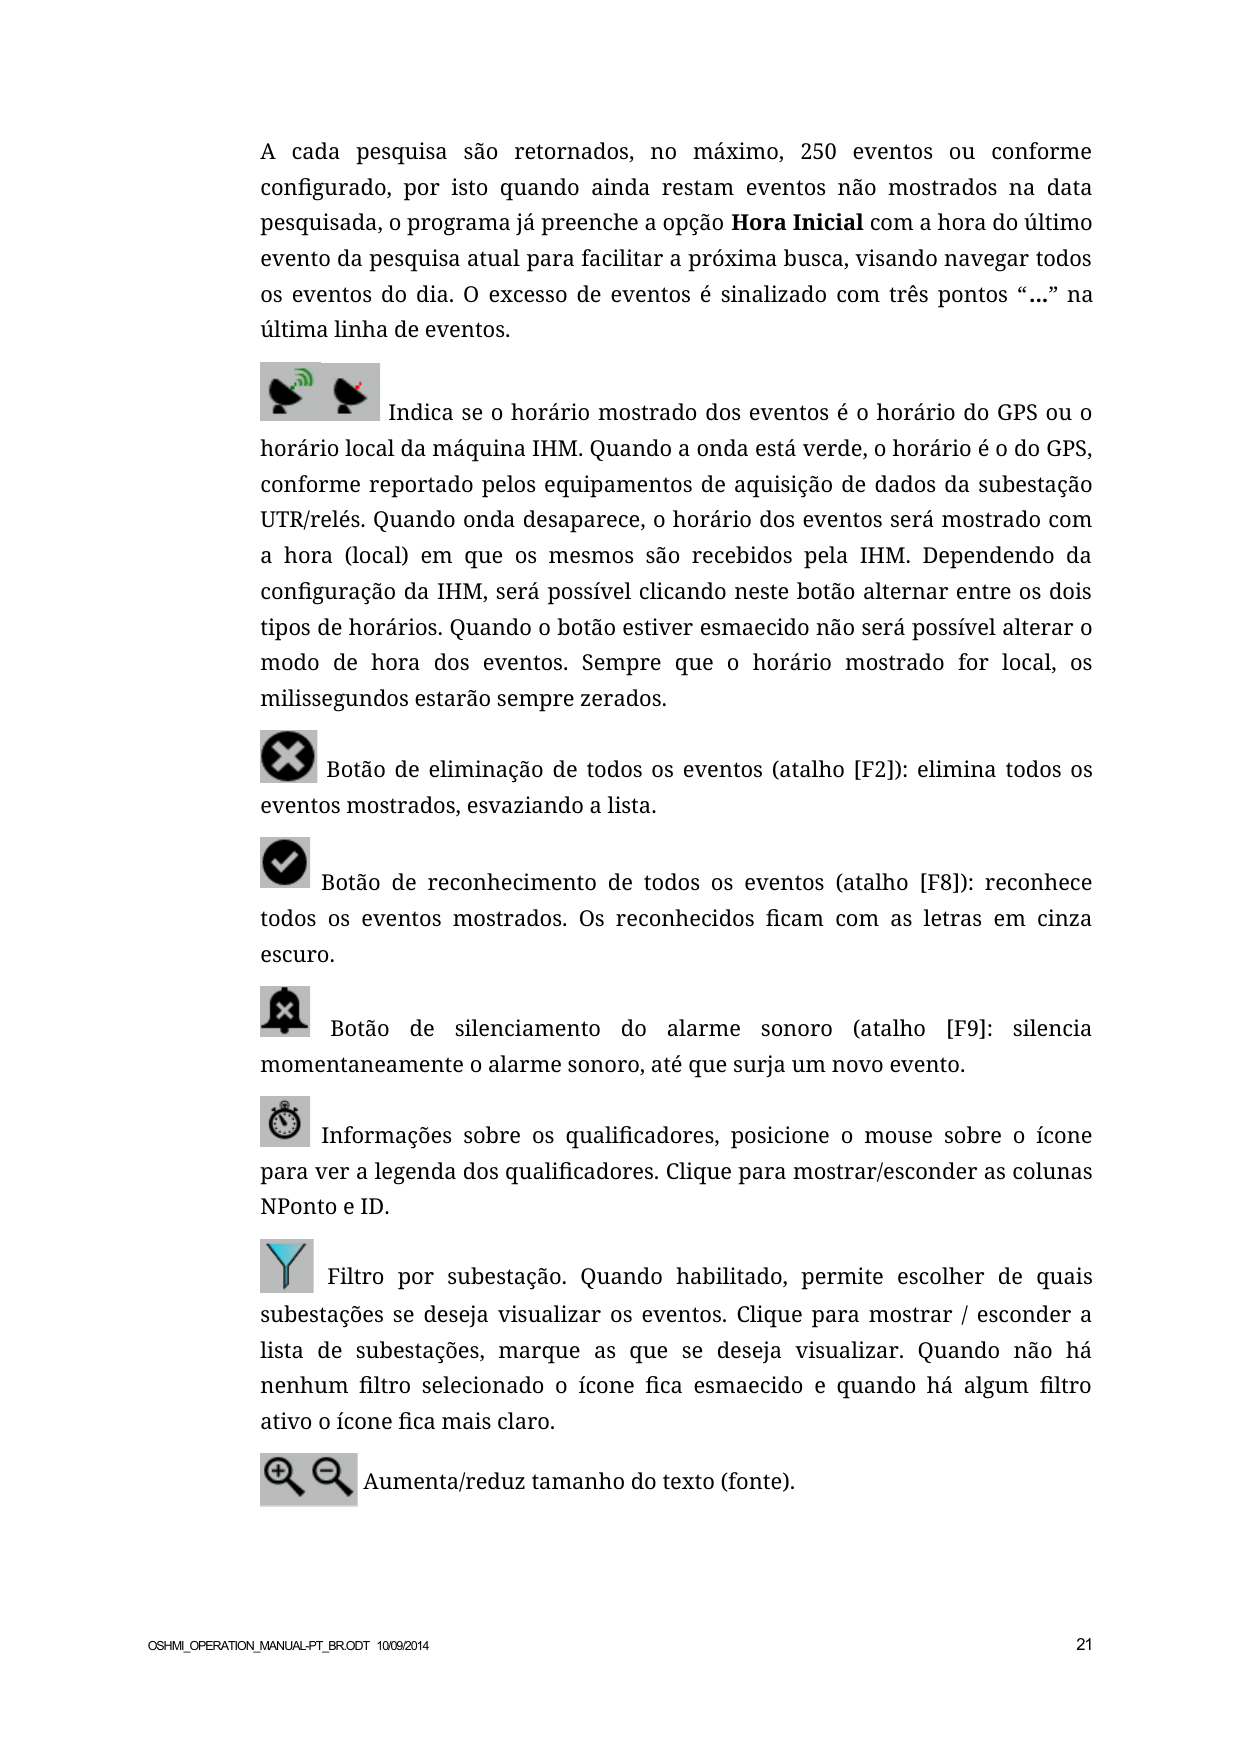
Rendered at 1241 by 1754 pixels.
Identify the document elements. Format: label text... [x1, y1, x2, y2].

picture [260, 837, 311, 888]
picture [260, 1239, 314, 1293]
picture [260, 362, 381, 421]
text Botão de reconhecimento de todos os eventos (atalho [F8]): reconhece todos os eventos mostrados. Os reconhecidos ficam com as letras em cinza escuro. [260, 838, 1093, 968]
text Botão de eliminação de todos os eventos (atalho [F2]): elimina todos os eventos mostrados, esvaziando a lista. [260, 731, 1093, 820]
picture [260, 986, 311, 1037]
text Indica se o horário mostrado dos eventos é o horário do GPS ou o horário local da máquina IHM. Quando a onda está verde, o horário é o do GPS, conforme reportado pelos equipamentos de aquisição de dados da subestação UTR/relés. Quando onda desaparece, o horário dos eventos será mostrado com a hora (local) em que os mesmos são recebidos pela IHM. Dependendo da configuração da IHM, será possível clicando neste botão alternar entre os dois tipos de horários. Quando o botão estiver esmaecido não será possível alterar o modo de hora dos eventos. Sempre que o horário mostrado for local, os milissegundos estarão sempre zerados. [260, 362, 1093, 713]
text A cada pesquisa são retornados, no máximo, 250 eventos ou conforme configurado, por isto quando ainda restam eventos não mostrados na data pesquisada, o programa já preenche a opção Hora Inicial com a hora do último evento da pesquisa atual para facilitar a próxima busca, visando navegar todos os eventos do dia. O excesso de eventos é sinalizado com três pontos “...” na última linha de eventos. [260, 136, 1093, 344]
picture [260, 1453, 358, 1507]
picture [260, 1096, 311, 1147]
picture [260, 730, 318, 783]
text Filtro por subestação. Quando habilitado, permite escolher de quais subestações se deseja visualizar os eventos. Clique para mostrar / esconder a lista de subestações, marque as que se deseja visualizar. Quando não há nenhum filtro selecionado o ícone fica esmaecido e quando há algum filtro ativo o ícone fica mais claro. [260, 1239, 1093, 1436]
text Aumenta/reduz tamanho do texto (fonte). [358, 1454, 1093, 1507]
text Informações sobre os qualificadores, posicione o mouse sobre o ícone para ver a legenda dos qualificadores. Clique para mostrar/esconder as colunas NPonto e ID. [260, 1096, 1093, 1221]
text Botão de silenciamento do alarme sonoro (atalho [F9]: silencia momentaneamente o alarme sonoro, até que surja um novo evento. [260, 986, 1093, 1078]
